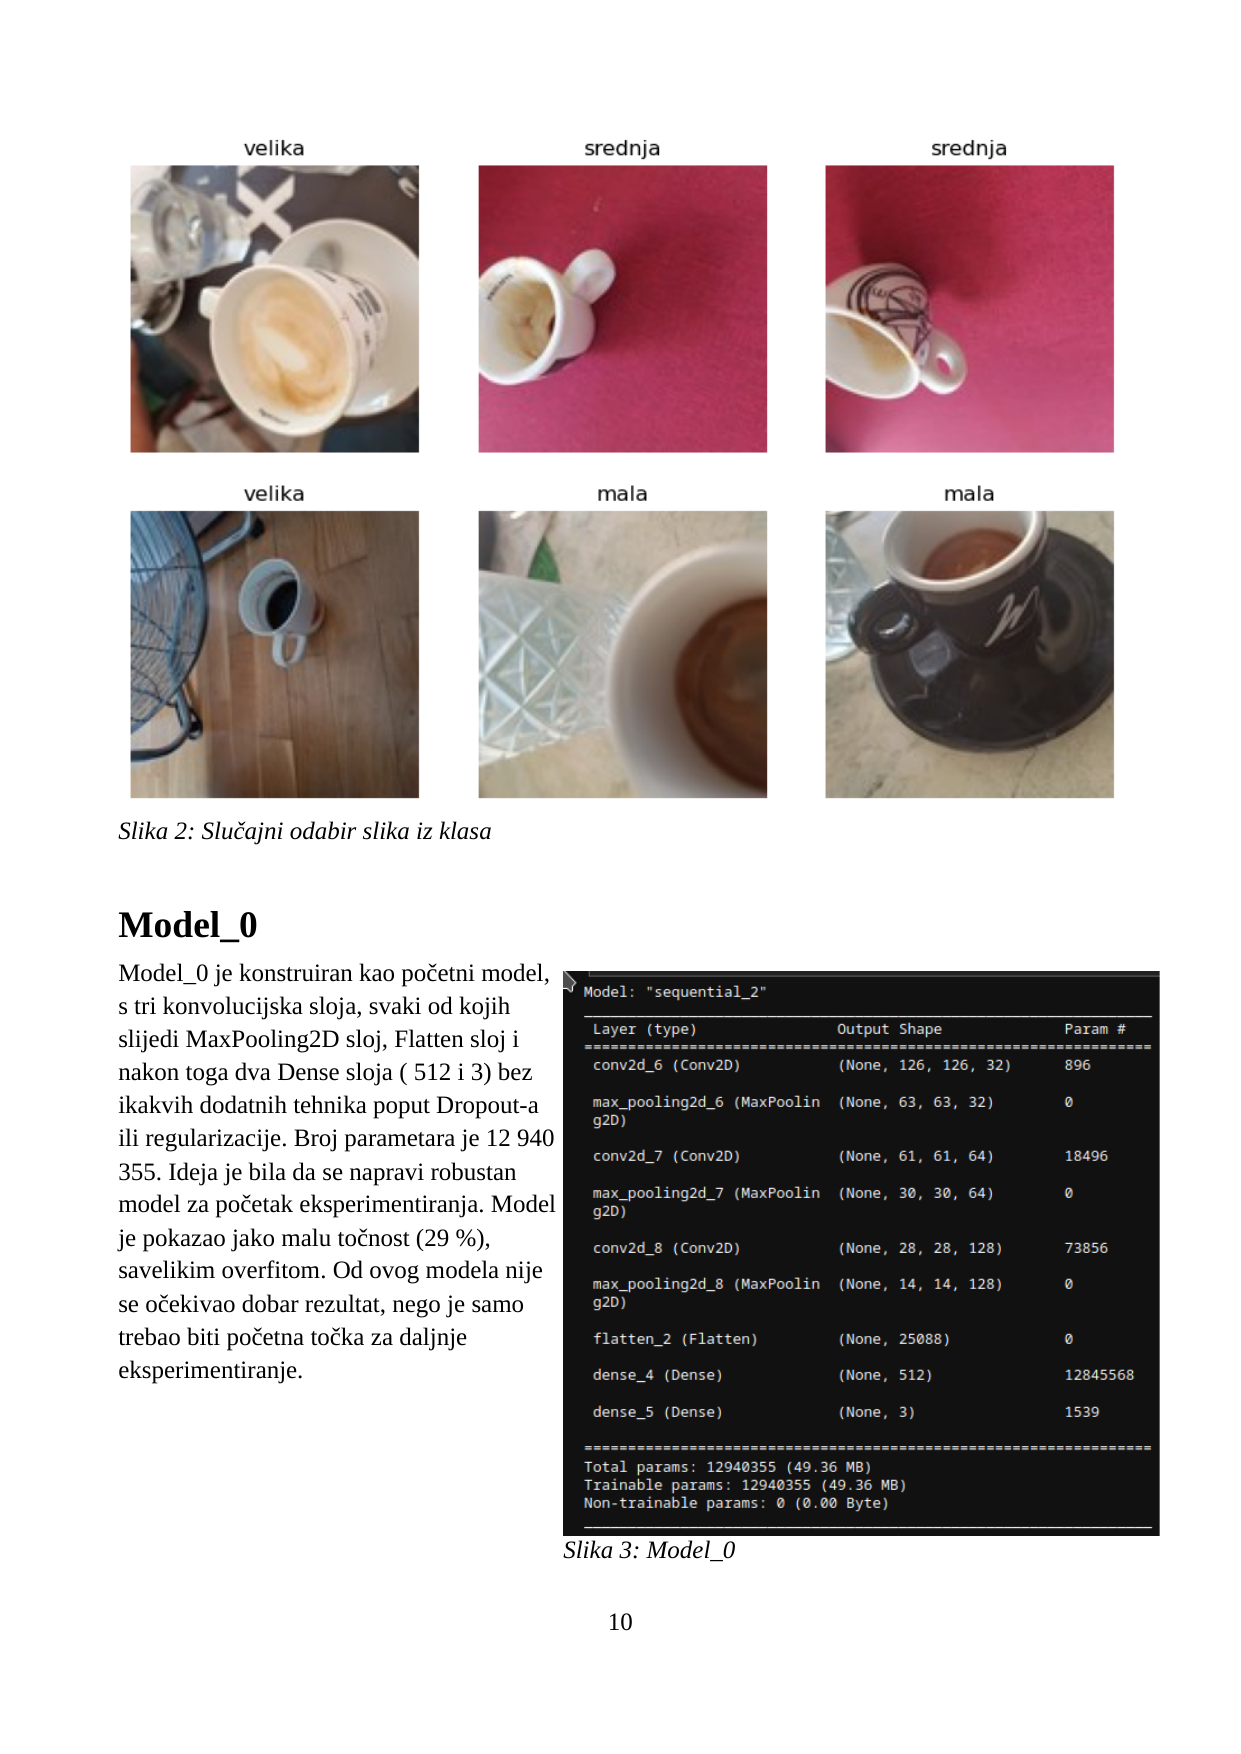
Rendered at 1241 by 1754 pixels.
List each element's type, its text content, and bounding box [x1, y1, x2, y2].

text Slika 3: Model_0 [563, 1536, 1160, 1564]
picture [563, 971, 1160, 1536]
subtitle Model_0 [118, 903, 1122, 946]
text Slika 2: Slučajni odabir slika iz klasa [118, 816, 1122, 845]
text Model_0 je konstruiran kao početni model, s tri konvolucijska sloja, svaki od kojih slijedi MaxPooling2D sloj, Flatten sloj i nakon toga dva Dense sloja ( 512 i 3) bez ikakvih dodatnih tehnika poput Dropout-a ili regularizacije. Broj parametara je 12 940 355. Ideja je bila da se napravi robustan model za početak eksperimentiranja. Model je pokazao jako malu točnost (29 %), savelikim overfitom. Od ovog modela nije se očekivao dobar rezultat, nego je samo trebao biti početna točka za daljnje eksperimentiranje. [118, 958, 1160, 1383]
picture [118, 130, 1123, 816]
